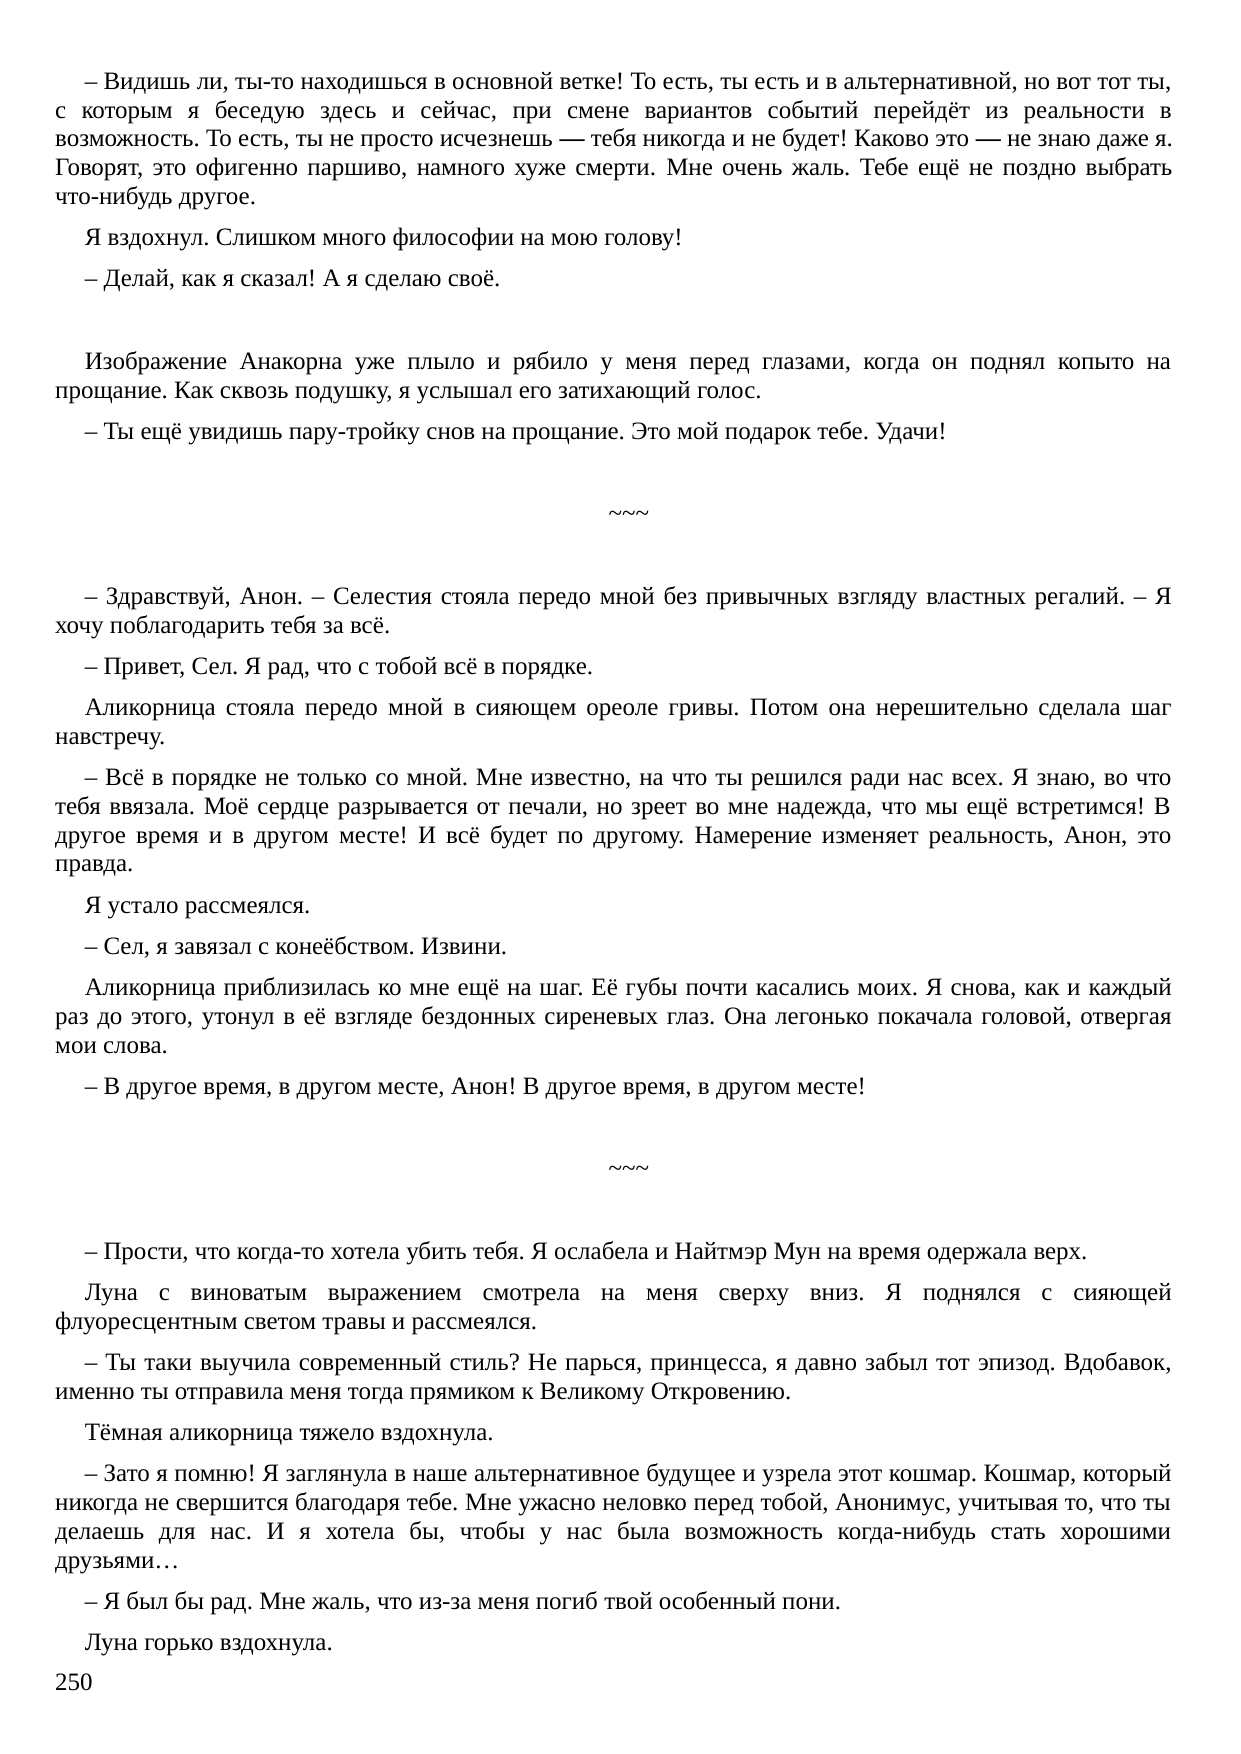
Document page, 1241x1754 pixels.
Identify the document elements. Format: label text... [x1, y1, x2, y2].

text Тёмная аликорница тяжело вздохнула. [55, 1417, 1173, 1446]
text ~~~ [55, 1153, 1173, 1182]
text – Прости, что когда-то хотела убить тебя. Я ослабела и Найтмэр Мун на время одержала верх. [55, 1236, 1173, 1265]
text – Видишь ли, ты-то находишься в основной ветке! То есть, ты есть и в альтернативной, но вот тот ты, с которым я беседую здесь и сейчас, при смене вариантов событий перейдёт из реальности в возможность. То есть, ты не просто исчезнешь — тебя никогда и не будет! Каково это — не знаю даже я. Говорят, это офигенно паршиво, намного хуже смерти. Мне очень жаль. Тебе ещё не поздно выбрать что-нибудь другое. [55, 66, 1173, 210]
text Я вздохнул. Слишком много философии на мою голову! [55, 222, 1173, 251]
text Я устало рассмеялся. [55, 890, 1173, 918]
text – Привет, Сел. Я рад, что с тобой всё в порядке. [55, 651, 1173, 680]
text Аликорница стояла передо мной в сияющем ореоле гривы. Потом она нерешительно сделала шаг навстречу. [55, 692, 1173, 750]
text – Я был бы рад. Мне жаль, что из-за меня погиб твой особенный пони. [55, 1586, 1173, 1615]
text – Ты ещё увидишь пару-тройку снов на прощание. Это мой подарок тебе. Удачи! [55, 416, 1173, 445]
text – Сел, я завязал с конеёбством. Извини. [55, 931, 1173, 960]
text Изображение Анакорна уже плыло и рябило у меня перед глазами, когда он поднял копыто на прощание. Как сквозь подушку, я услышал его затихающий голос. [55, 346, 1173, 403]
text Луна с виноватым выражением смотрела на меня сверху вниз. Я поднялся с сияющей флуоресцентным светом травы и рассмеялся. [55, 1277, 1173, 1335]
text Аликорница приблизилась ко мне ещё на шаг. Её губы почти касались моих. Я снова, как и каждый раз до этого, утонул в её взгляде бездонных сиреневых глаз. Она легонько покачала головой, отвергая мои слова. [55, 972, 1173, 1058]
text – В другое время, в другом месте, Анон! В другое время, в другом месте! [55, 1071, 1173, 1100]
text – Ты таки выучила современный стиль? Не парься, принцесса, я давно забыл тот эпизод. Вдобавок, именно ты отправила меня тогда прямиком к Великому Откровению. [55, 1347, 1173, 1405]
text – Здравствуй, Анон. – Селестия стояла передо мной без привычных взгляду властных регалий. – Я хочу поблагодарить тебя за всё. [55, 581, 1173, 638]
text ~~~ [55, 498, 1173, 527]
text – Делай, как я сказал! А я сделаю своё. [55, 263, 1173, 292]
text Луна горько вздохнула. [55, 1627, 1173, 1656]
text – Зато я помню! Я заглянула в наше альтернативное будущее и узрела этот кошмар. Кошмар, который никогда не свершится благодаря тебе. Мне ужасно неловко перед тобой, Анонимус, учитывая то, что ты делаешь для нас. И я хотела бы, чтобы у нас была возможность когда-нибудь стать хорошими друзьями… [55, 1458, 1173, 1573]
text – Всё в порядке не только со мной. Мне известно, на что ты решился ради нас всех. Я знаю, во что тебя ввязала. Моё сердце разрывается от печали, но зреет во мне надежда, что мы ещё встретимся! В другое время и в другом месте! И всё будет по другому. Намерение изменяет реальность, Анон, это правда. [55, 762, 1173, 877]
